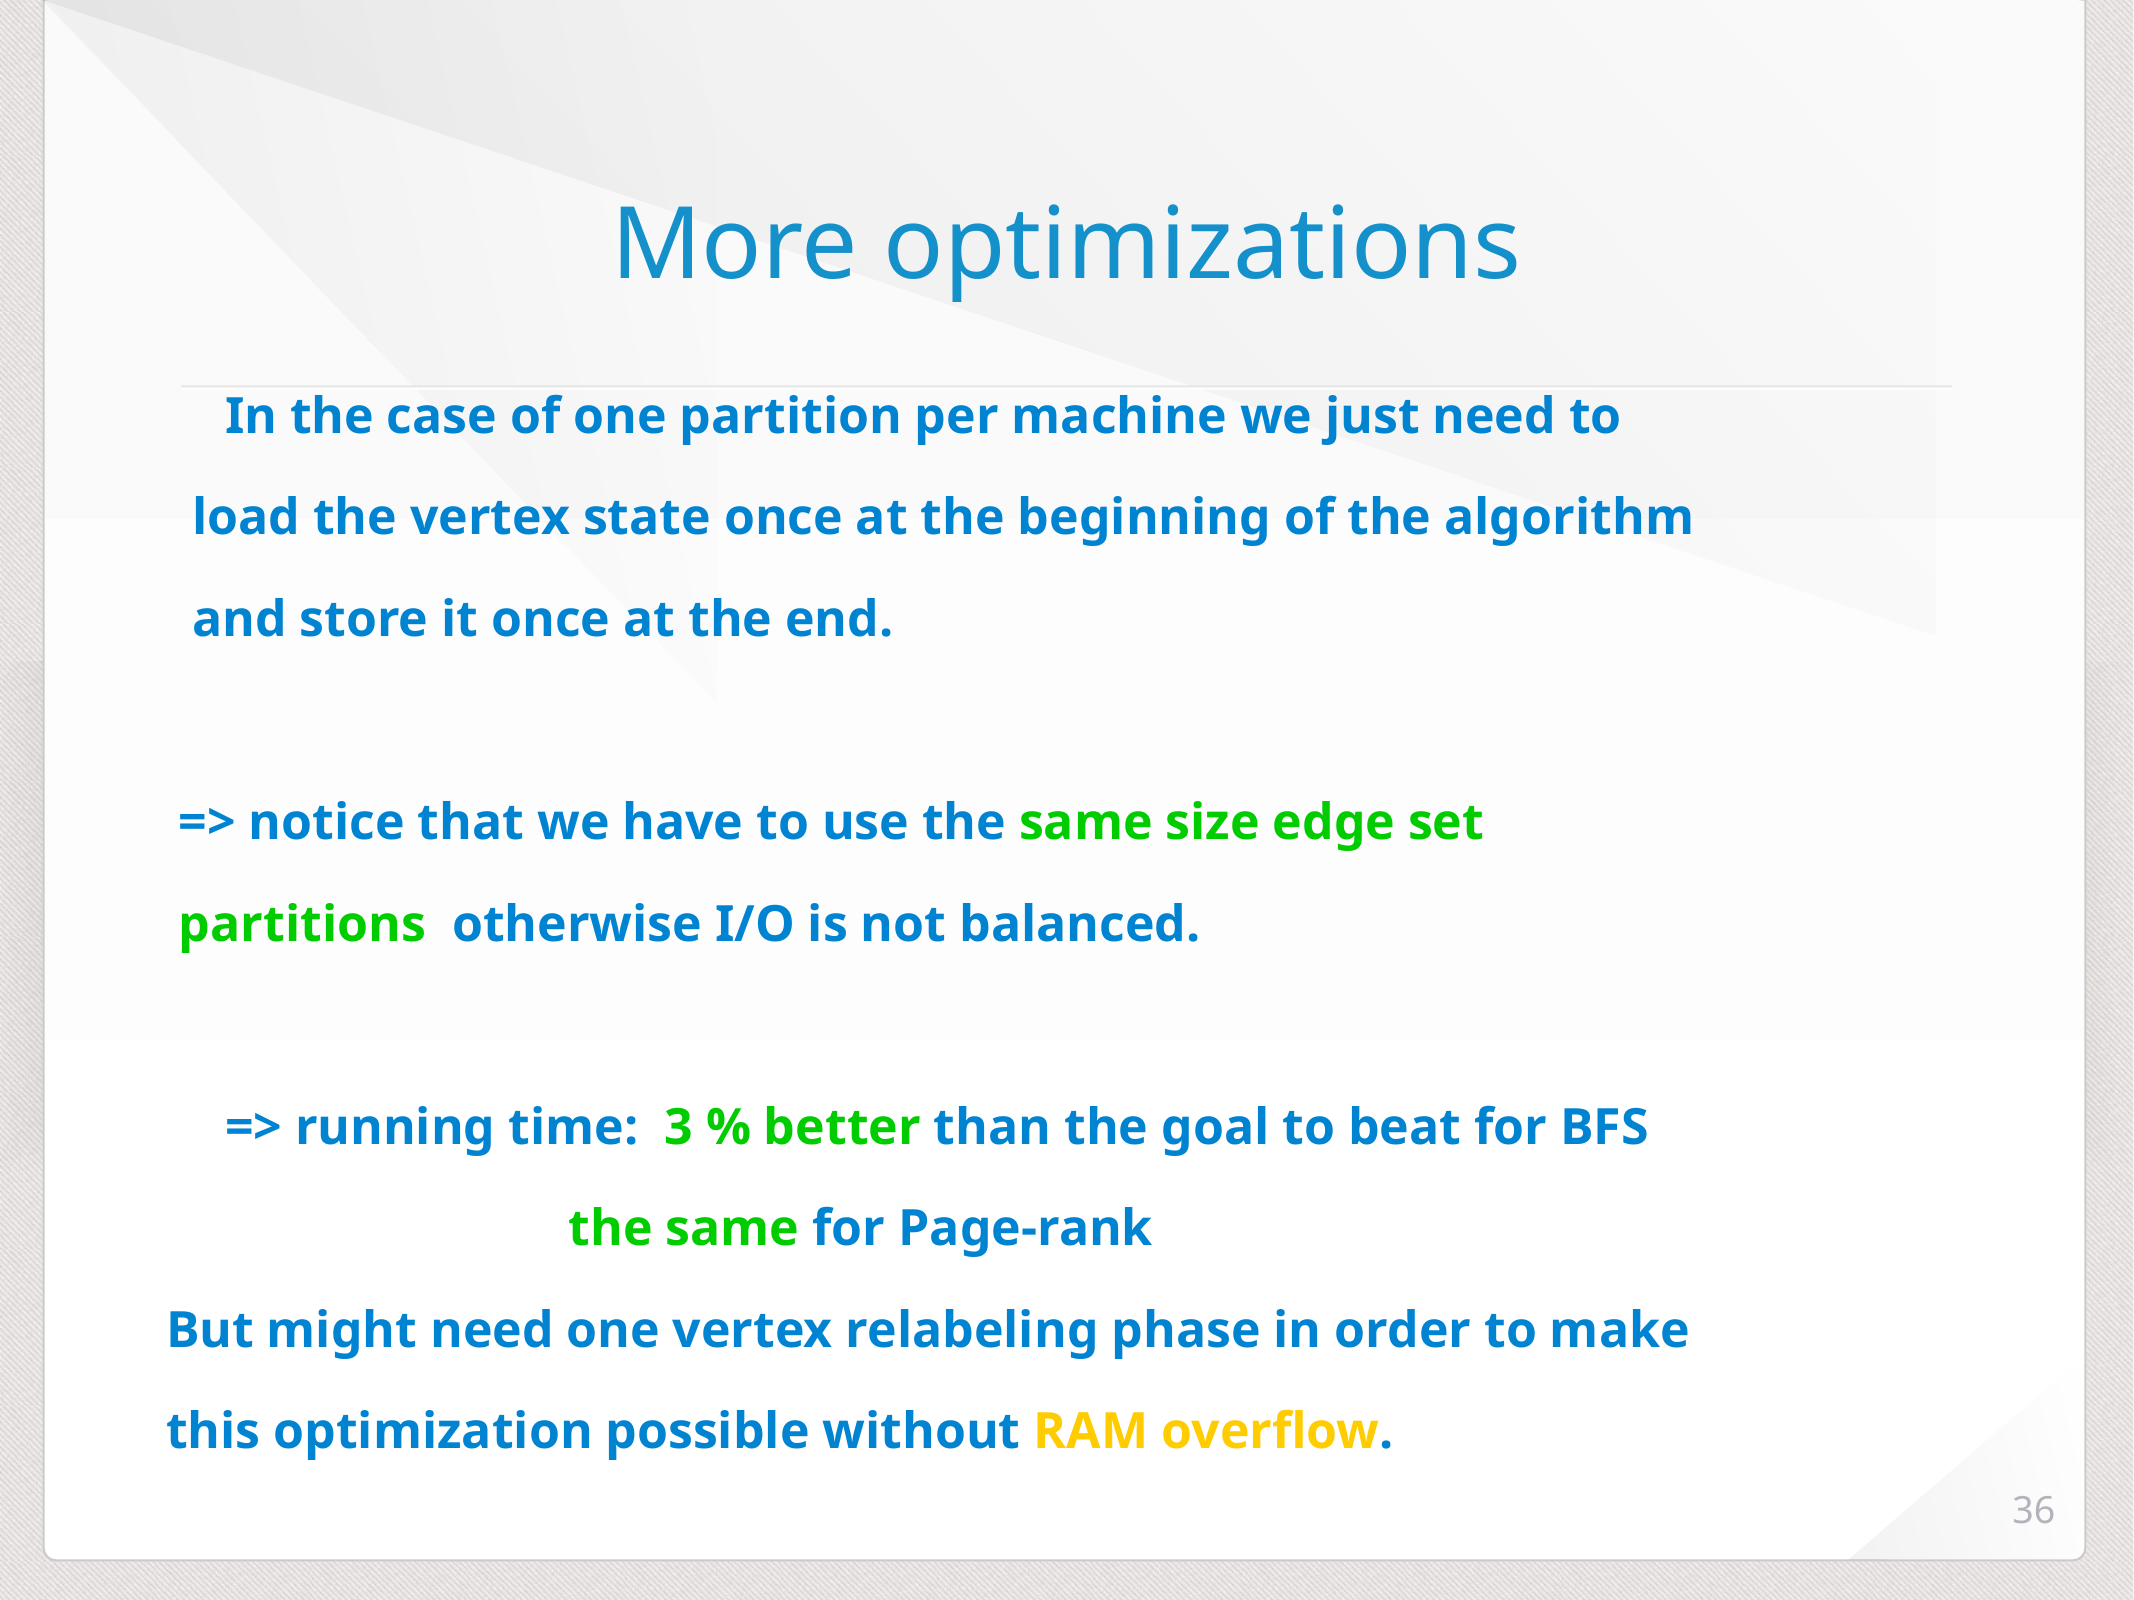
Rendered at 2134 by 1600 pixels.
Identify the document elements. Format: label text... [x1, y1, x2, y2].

title More optimizations [181, 145, 1953, 355]
list In the case of one partition per machine we just need to load the vertex state once at the beginning of the algorithm and store it once at the end. => notice that we have to use the same size edge set partitions otherwise I/O is not balanced. => running time: 3 % better than the goal to beat for BFS the same for Page-rank But might need one vertex relabeling phase in order to make this optimization possible without RAM overflow. [75, 210, 1951, 1396]
slide_number [1909, 1476, 2071, 1548]
list [60, 305, 1936, 1401]
picture [0, 0, 2134, 1600]
